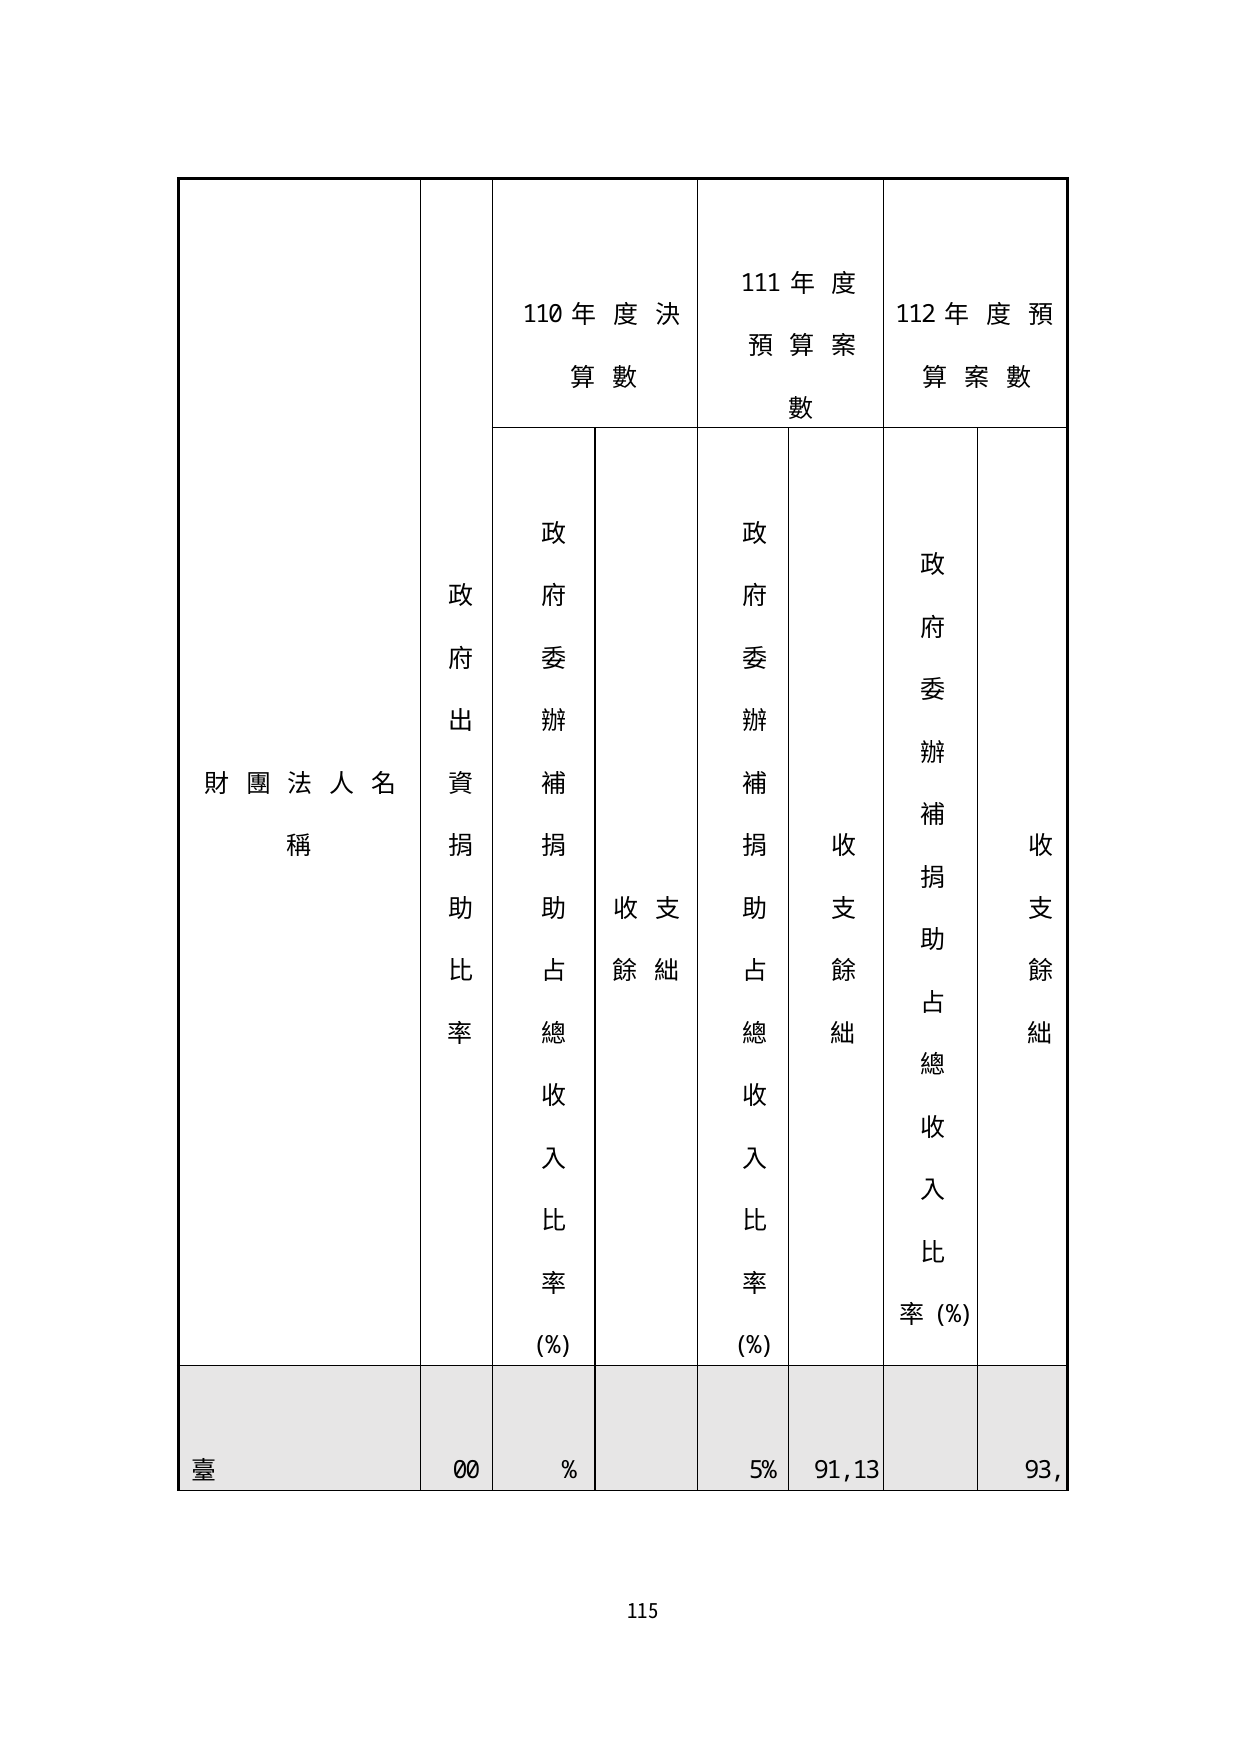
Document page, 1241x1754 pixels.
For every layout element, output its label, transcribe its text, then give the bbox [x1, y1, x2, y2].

table_cell 5% [698, 1366, 788, 1490]
table_header 111年度預算案數 [698, 180, 883, 427]
table_cell 收支餘絀 [596, 428, 697, 1365]
table_cell 收支餘絀 [978, 428, 1066, 1365]
table_cell [884, 1366, 977, 1490]
table_header 政府出資捐助比率 [421, 180, 492, 1365]
table_cell 臺 [180, 1366, 420, 1490]
table_cell 政府委辦補捐助占總收入比率(%) [884, 428, 977, 1365]
table_cell 00 [421, 1366, 492, 1490]
table_header 110年度決算數 [493, 180, 697, 427]
table_cell [596, 1366, 697, 1490]
table_cell 收支餘絀 [789, 428, 883, 1365]
table_cell 政府委辦補捐助占總收入比率(%) [493, 428, 594, 1365]
table_header 財團法人名稱 [180, 180, 420, 1365]
table_cell % [493, 1366, 594, 1490]
table_header 112年度預算案數 [884, 180, 1066, 427]
table_cell -93, [978, 1366, 1066, 1490]
table_cell -91,13 [789, 1366, 883, 1490]
table_cell 政府委辦補捐助占總收入比率(%) [698, 428, 788, 1365]
